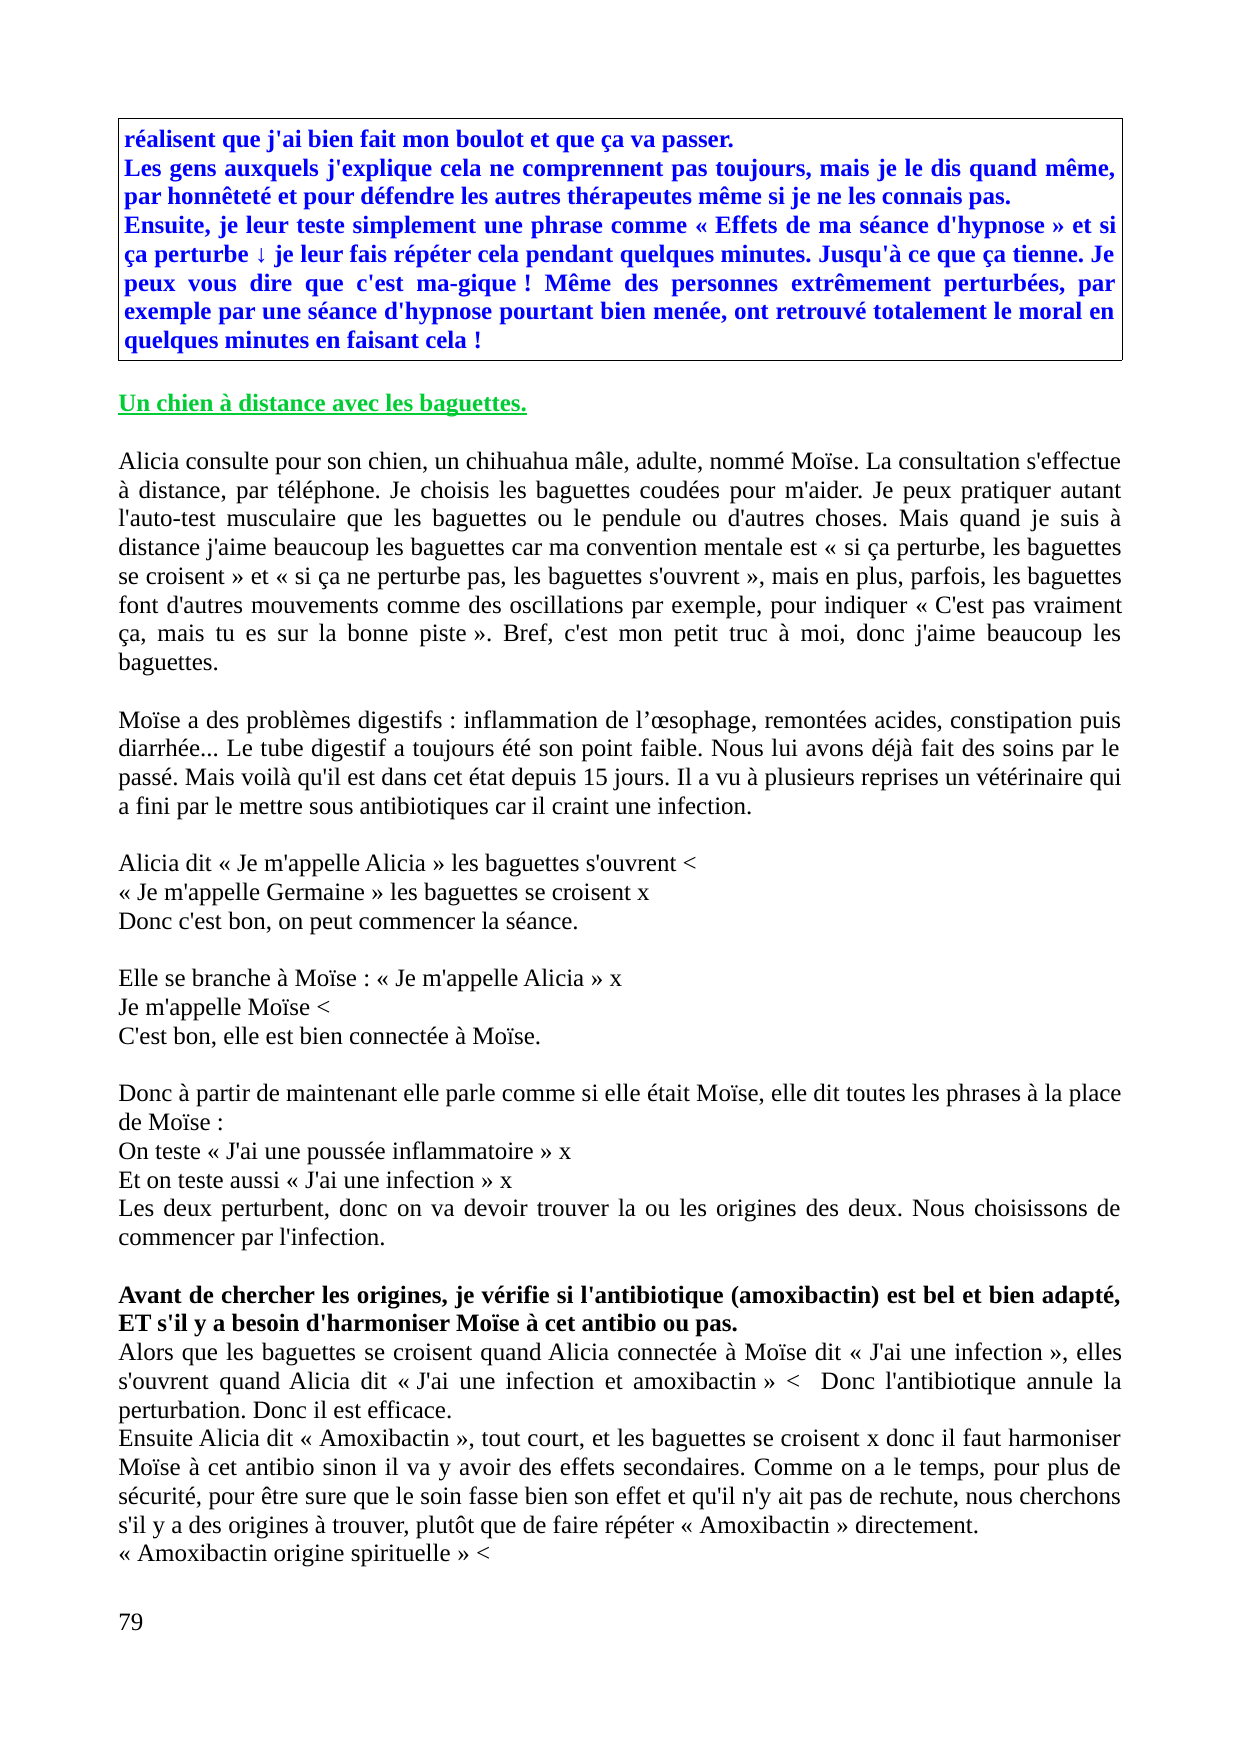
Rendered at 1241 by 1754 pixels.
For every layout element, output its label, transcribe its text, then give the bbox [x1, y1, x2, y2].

text On teste « J'ai une poussée inflammatoire » x [118, 1136, 1122, 1165]
text Les deux perturbent, donc on va devoir trouver la ou les origines des deux. Nous choisissons de commencer par l'infection. [118, 1193, 1122, 1251]
text Elle se branche à Moïse : « Je m'appelle Alicia » x [118, 963, 1122, 992]
text Moïse a des problèmes digestifs : inflammation de l’œsophage, remontées acides, constipation puis diarrhée... Le tube digestif a toujours été son point faible. Nous lui avons déjà fait des soins par le passé. Mais voilà qu'il est dans cet état depuis 15 jours. Il a vu à plusieurs reprises un vétérinaire qui a fini par le mettre sous antibiotiques car il craint une infection. [118, 705, 1122, 820]
text Alors que les baguettes se croisent quand Alicia connectée à Moïse dit « J'ai une infection », elles s'ouvrent quand Alicia dit « J'ai une infection et amoxibactin » < Donc l'antibiotique annule la perturbation. Donc il est efficace. [118, 1337, 1122, 1423]
text Alicia dit « Je m'appelle Alicia » les baguettes s'ouvrent < [118, 848, 1122, 877]
text Avant de chercher les origines, je vérifie si l'antibiotique (amoxibactin) est bel et bien adapté, ET s'il y a besoin d'harmoniser Moïse à cet antibio ou pas. [118, 1280, 1122, 1337]
text C'est bon, elle est bien connectée à Moïse. [118, 1021, 1122, 1050]
text Et on teste aussi « J'ai une infection » x [118, 1165, 1122, 1193]
text Je m'appelle Moïse < [118, 992, 1122, 1021]
text « Amoxibactin origine spirituelle » < [118, 1538, 1122, 1567]
text Un chien à distance avec les baguettes. [118, 388, 1122, 417]
text Alicia consulte pour son chien, un chihuahua mâle, adulte, nommé Moïse. La consultation s'effectue à distance, par téléphone. Je choisis les baguettes coudées pour m'aider. Je peux pratiquer autant l'auto-test musculaire que les baguettes ou le pendule ou d'autres choses. Mais quand je suis à distance j'aime beaucoup les baguettes car ma convention mentale est « si ça perturbe, les baguettes se croisent » et « si ça ne perturbe pas, les baguettes s'ouvrent », mais en plus, parfois, les baguettes font d'autres mouvements comme des oscillations par exemple, pour indiquer « C'est pas vraiment ça, mais tu es sur la bonne piste ». Bref, c'est mon petit truc à moi, donc j'aime beaucoup les baguettes. [118, 446, 1122, 676]
table_header réalisent que j'ai bien fait mon boulot et que ça va passer. Les gens auxquels j'explique cela ne comprennent pas toujours, mais je le dis quand même, par honnêteté et pour défendre les autres thérapeutes même si je ne les connais pas. Ensuite, je leur teste simplement une phrase comme « Effets de ma séance d'hypnose » et si ça perturbe ↓ je leur fais répéter cela pendant quelques minutes. Jusqu'à ce que ça tienne. Je peux vous dire que c'est ma-gique ! Même des personnes extrêmement perturbées, par exemple par une séance d'hypnose pourtant bien menée, ont retrouvé totalement le moral en quelques minutes en faisant cela ! [119, 119, 1122, 360]
text Donc à partir de maintenant elle parle comme si elle était Moïse, elle dit toutes les phrases à la place de Moïse : [118, 1078, 1122, 1136]
text « Je m'appelle Germaine » les baguettes se croisent x [118, 877, 1122, 906]
text Donc c'est bon, on peut commencer la séance. [118, 906, 1122, 935]
text Ensuite Alicia dit « Amoxibactin », tout court, et les baguettes se croisent x donc il faut harmoniser Moïse à cet antibio sinon il va y avoir des effets secondaires. Comme on a le temps, pour plus de sécurité, pour être sure que le soin fasse bien son effet et qu'il n'y ait pas de rechute, nous cherchons s'il y a des origines à trouver, plutôt que de faire répéter « Amoxibactin » directement. [118, 1423, 1122, 1538]
